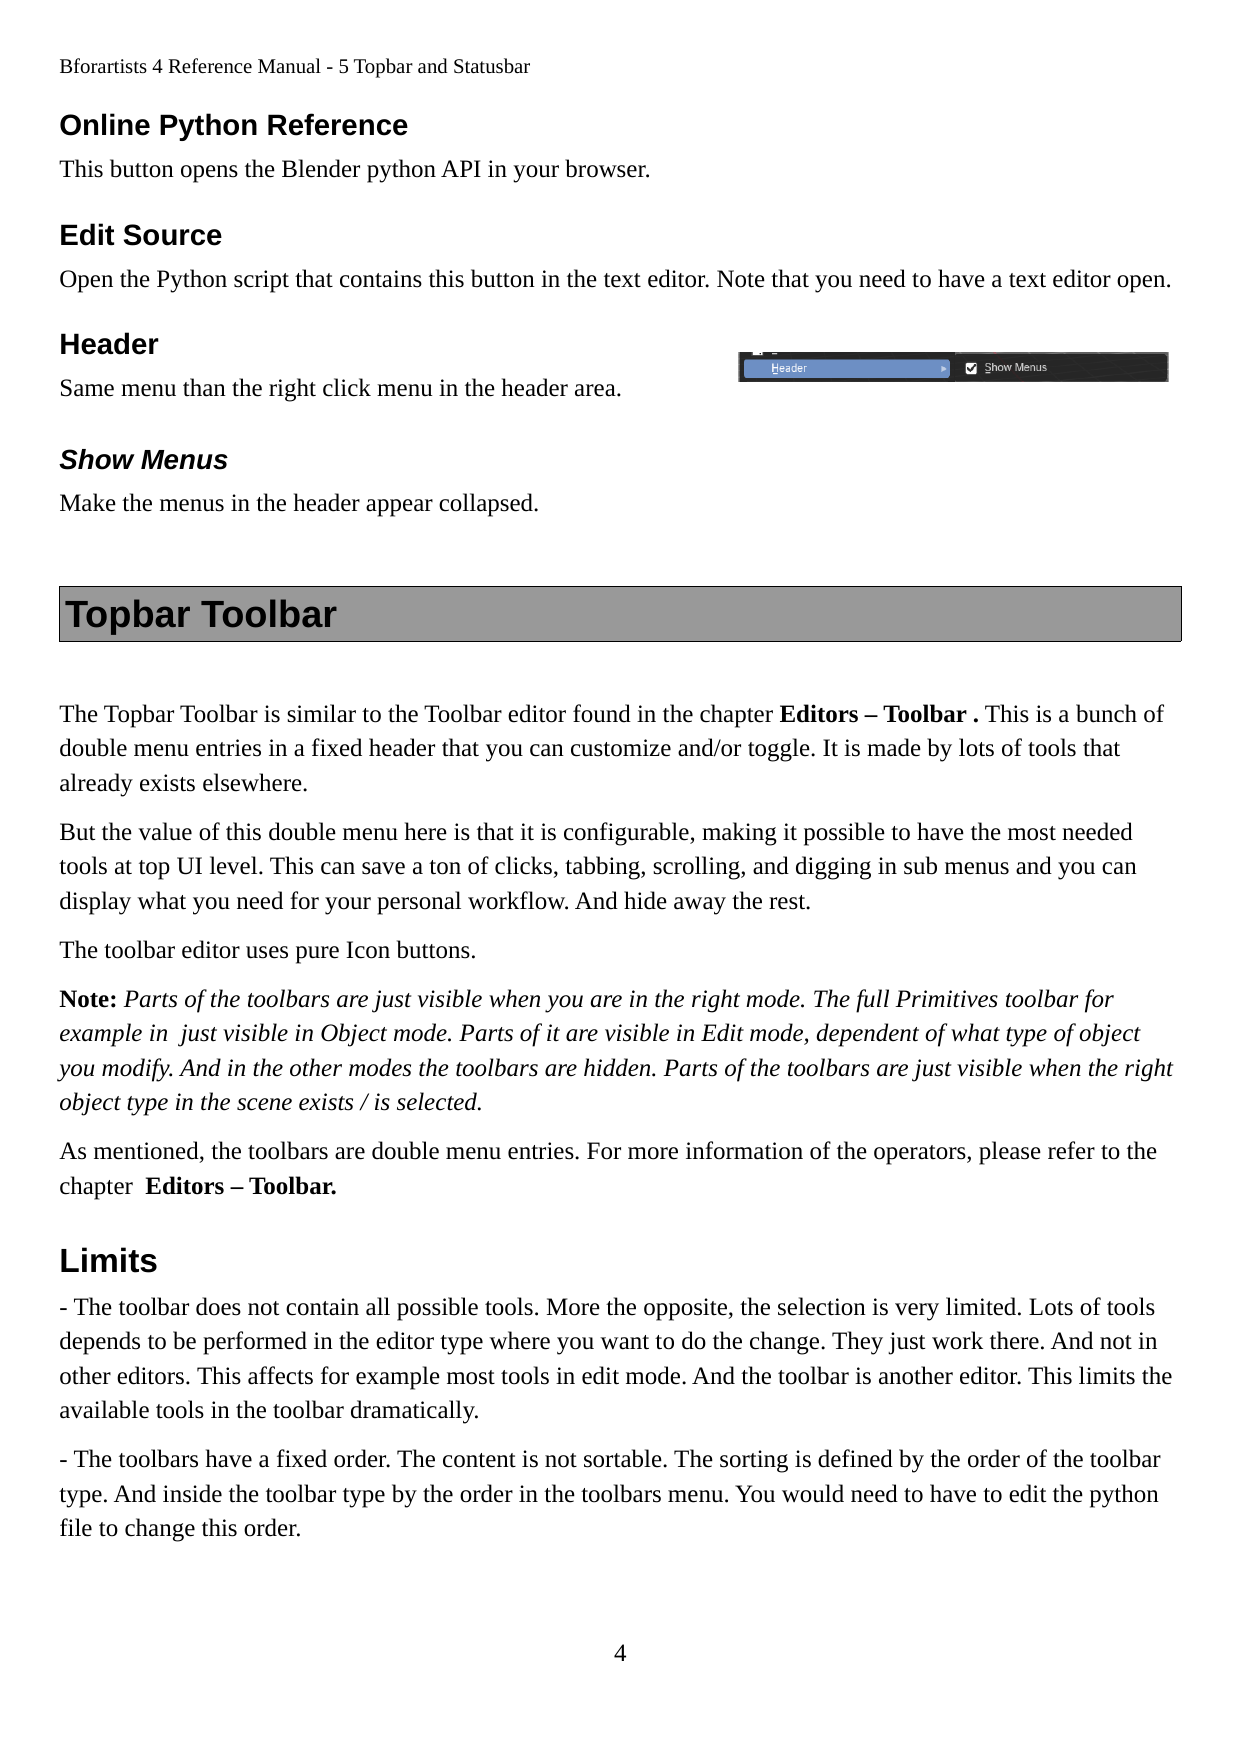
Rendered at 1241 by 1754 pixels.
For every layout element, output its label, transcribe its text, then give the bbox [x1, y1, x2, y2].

text Open the Python script that contains this button in the text editor. Note that you need to have a text editor open. [59, 264, 1181, 292]
text The Topbar Toolbar is similar to the Toolbar editor found in the chapter Editors – Toolbar . This is a bunch of double menu entries in a fixed header that you can customize and/or toggle. It is made by lots of tools that already exists elsewhere. [59, 699, 1181, 797]
subtitle Limits [59, 1241, 1181, 1279]
text This button opens the Blender python API in your browser. [59, 154, 1181, 182]
text But the value of this double menu here is that it is configurable, making it possible to have the most needed tools at top UI level. This can save a ton of clicks, tabbing, scrolling, and digging in sub menus and you can display what you need for your personal workflow. And hide away the rest. [59, 817, 1181, 914]
text Same menu than the right click menu in the header area. [59, 373, 1181, 402]
table_header Topbar Toolbar [60, 587, 1181, 641]
text Make the menus in the header appear collapsed. [59, 488, 1181, 517]
subtitle Show Menus [59, 443, 1181, 475]
subtitle Header [59, 327, 1181, 361]
text As mentioned, the toolbars are double menu entries. For more information of the operators, please refer to the chapter Editors – Toolbar. [59, 1136, 1181, 1200]
subtitle Online Python Reference [59, 107, 1181, 141]
text The toolbar editor uses pure Icon buttons. [59, 935, 1181, 964]
text - The toolbars have a fixed order. The content is not sortable. The sorting is defined by the order of the toolbar type. And inside the toolbar type by the order in the toolbars menu. You would need to have to edit the python file to change this order. [59, 1444, 1181, 1542]
text - The toolbar does not contain all possible tools. More the opposite, the selection is very limited. Lots of tools depends to be performed in the editor type where you want to do the change. They just work there. And not in other editors. This affects for example most tools in edit mode. And the toolbar is another editor. This limits the available tools in the toolbar dramatically. [59, 1292, 1181, 1424]
picture [738, 352, 1169, 382]
subtitle Edit Source [59, 217, 1181, 251]
text Note: Parts of the toolbars are just visible when you are in the right mode. The full Primitives toolbar for example in just visible in Object mode. Parts of it are visible in Edit mode, dependent of what type of object you modify. And in the other modes the toolbars are hidden. Parts of the toolbars are just visible when the right object type in the scene exists / is selected. [59, 984, 1181, 1116]
